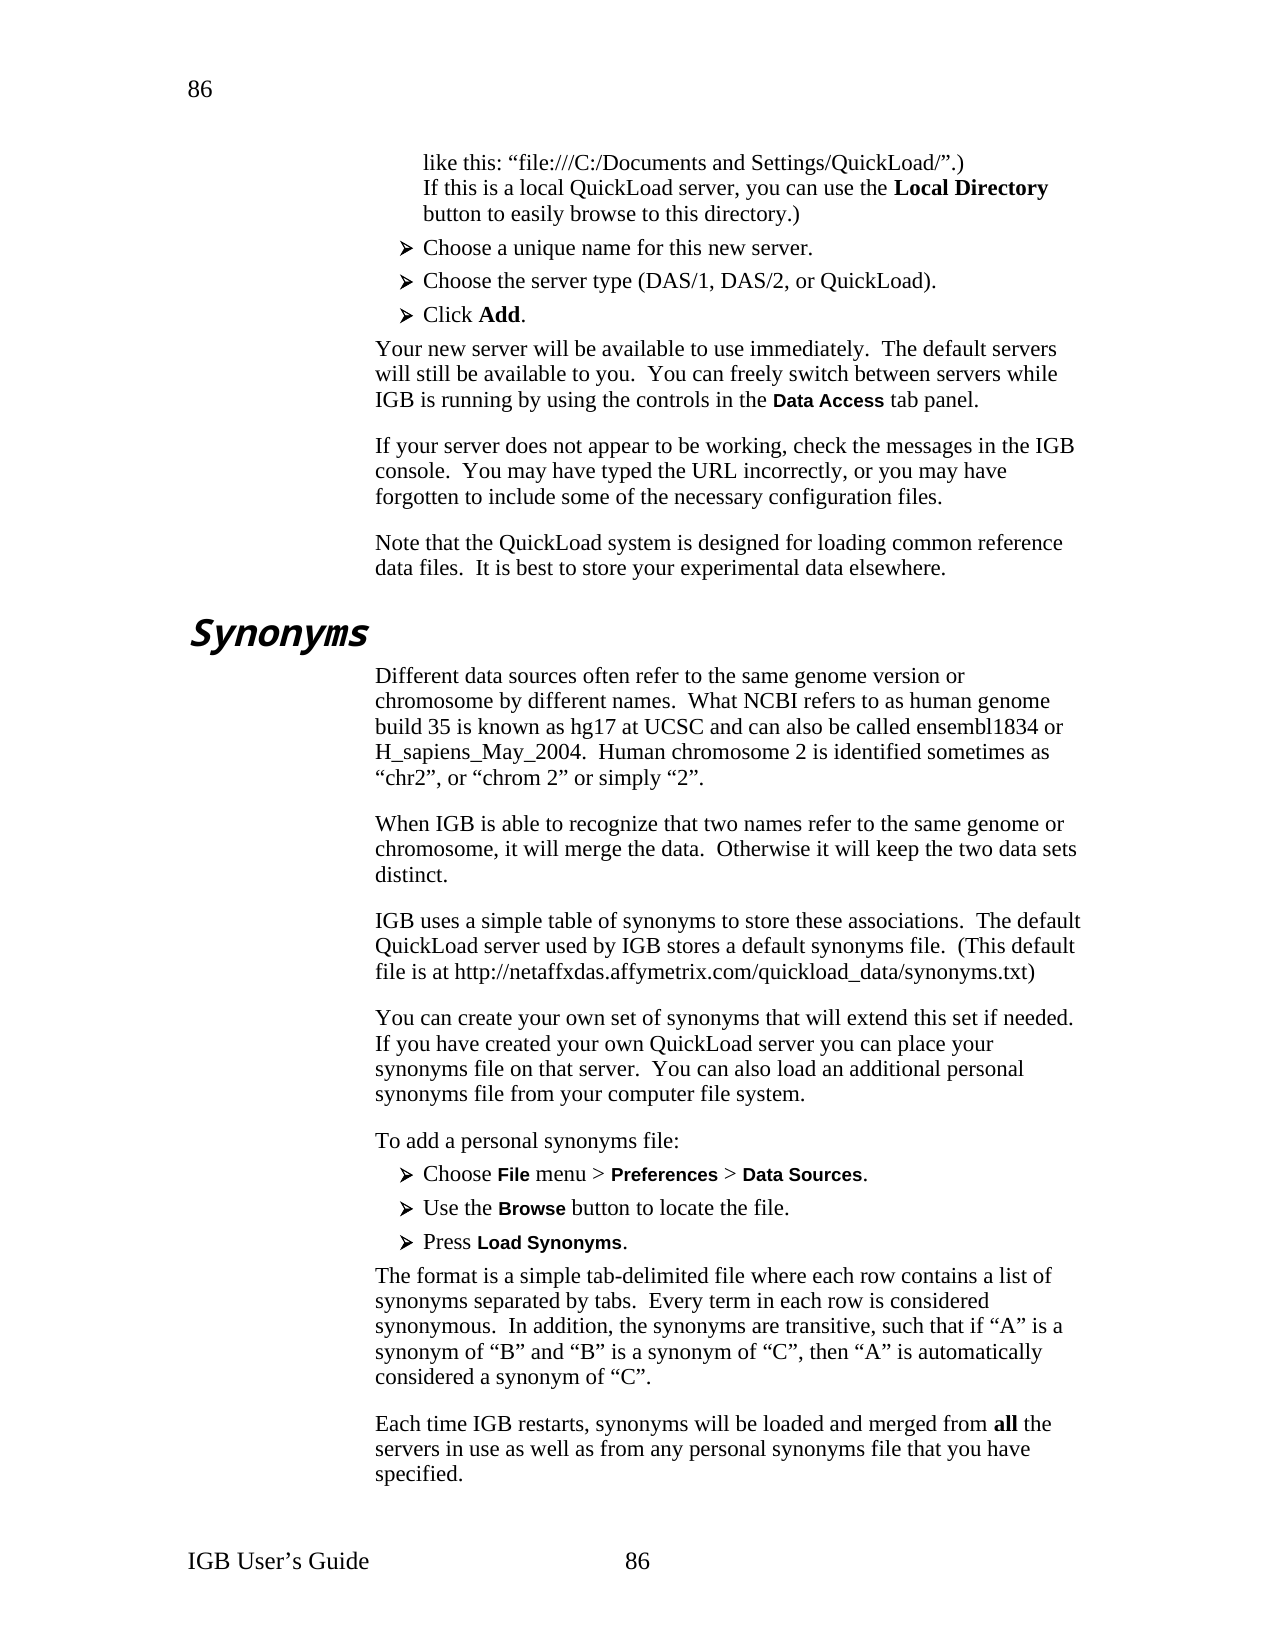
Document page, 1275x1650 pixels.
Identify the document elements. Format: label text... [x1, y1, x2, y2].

text When IGB is able to recognize that two names refer to the same genome or chromosome, it will merge the data. Otherwise it will keep the two data sets distinct. [375, 811, 1087, 887]
list Press Load Synonyms. [399, 1229, 1087, 1254]
text Each time IGB restarts, synonyms will be loaded and merged from all the servers in use as well as from any personal synonyms file that you have specified. [375, 1411, 1087, 1487]
list Choose the server type (DAS/1, DAS/2, or QuickLoad). [399, 268, 1087, 294]
text Note that the QuickLoad system is designed for loading common reference data files. It is best to store your experimental data elsewhere. [375, 530, 1087, 581]
text You can create your own set of synonyms that will extend this set if needed. If you have created your own QuickLoad server you can place your synonyms file on that server. You can also load an additional personal synonyms file from your computer file system. [375, 1005, 1087, 1107]
text Your new server will be available to use immediately. The default servers will still be available to you. You can freely switch between servers while IGB is running by using the controls in the Data Access tab panel. [375, 336, 1087, 412]
list like this: “file:///C:/Documents and Settings/QuickLoad/”.) If this is a local QuickLoad server, you can use the Local Directory button to easily browse to this directory.) [399, 150, 1087, 226]
text The format is a simple tab-delimited file where each row contains a list of synonyms separated by tabs. Every term in each row is considered synonymous. In addition, the synonyms are transitive, such that if “A” is a synonym of “B” and “B” is a synonym of “C”, then “A” is automatically considered a synonym of “C”. [375, 1263, 1087, 1390]
text If your server does not appear to be working, check the messages in the IGB console. You may have typed the URL incorrectly, or you may have forgotten to include some of the necessary configuration files. [375, 433, 1087, 509]
text IGB uses a simple table of synonyms to store these associations. The default QuickLoad server used by IGB stores a default synonyms file. (This default file is at http://netaffxdas.affymetrix.com/quickload_data/synonyms.txt) [375, 908, 1087, 984]
list Use the Browse button to locate the file. [399, 1195, 1087, 1221]
list Choose File menu > Preferences > Data Sources. [399, 1161, 1087, 1187]
list Click Add. [399, 302, 1087, 327]
text Different data sources often refer to the same genome version or chromosome by different names. What NCBI refers to as human genome build 35 is known as hg17 at UCSC and can also be called ensembl1834 or H_sapiens_May_2004. Human chromosome 2 is identified sometimes as “chr2”, or “chrom 2” or simply “2”. [375, 663, 1087, 790]
text To add a personal synonyms file: [375, 1128, 1087, 1153]
subtitle Synonyms [187, 606, 1087, 657]
list Choose a unique name for this new server. [399, 234, 1087, 260]
